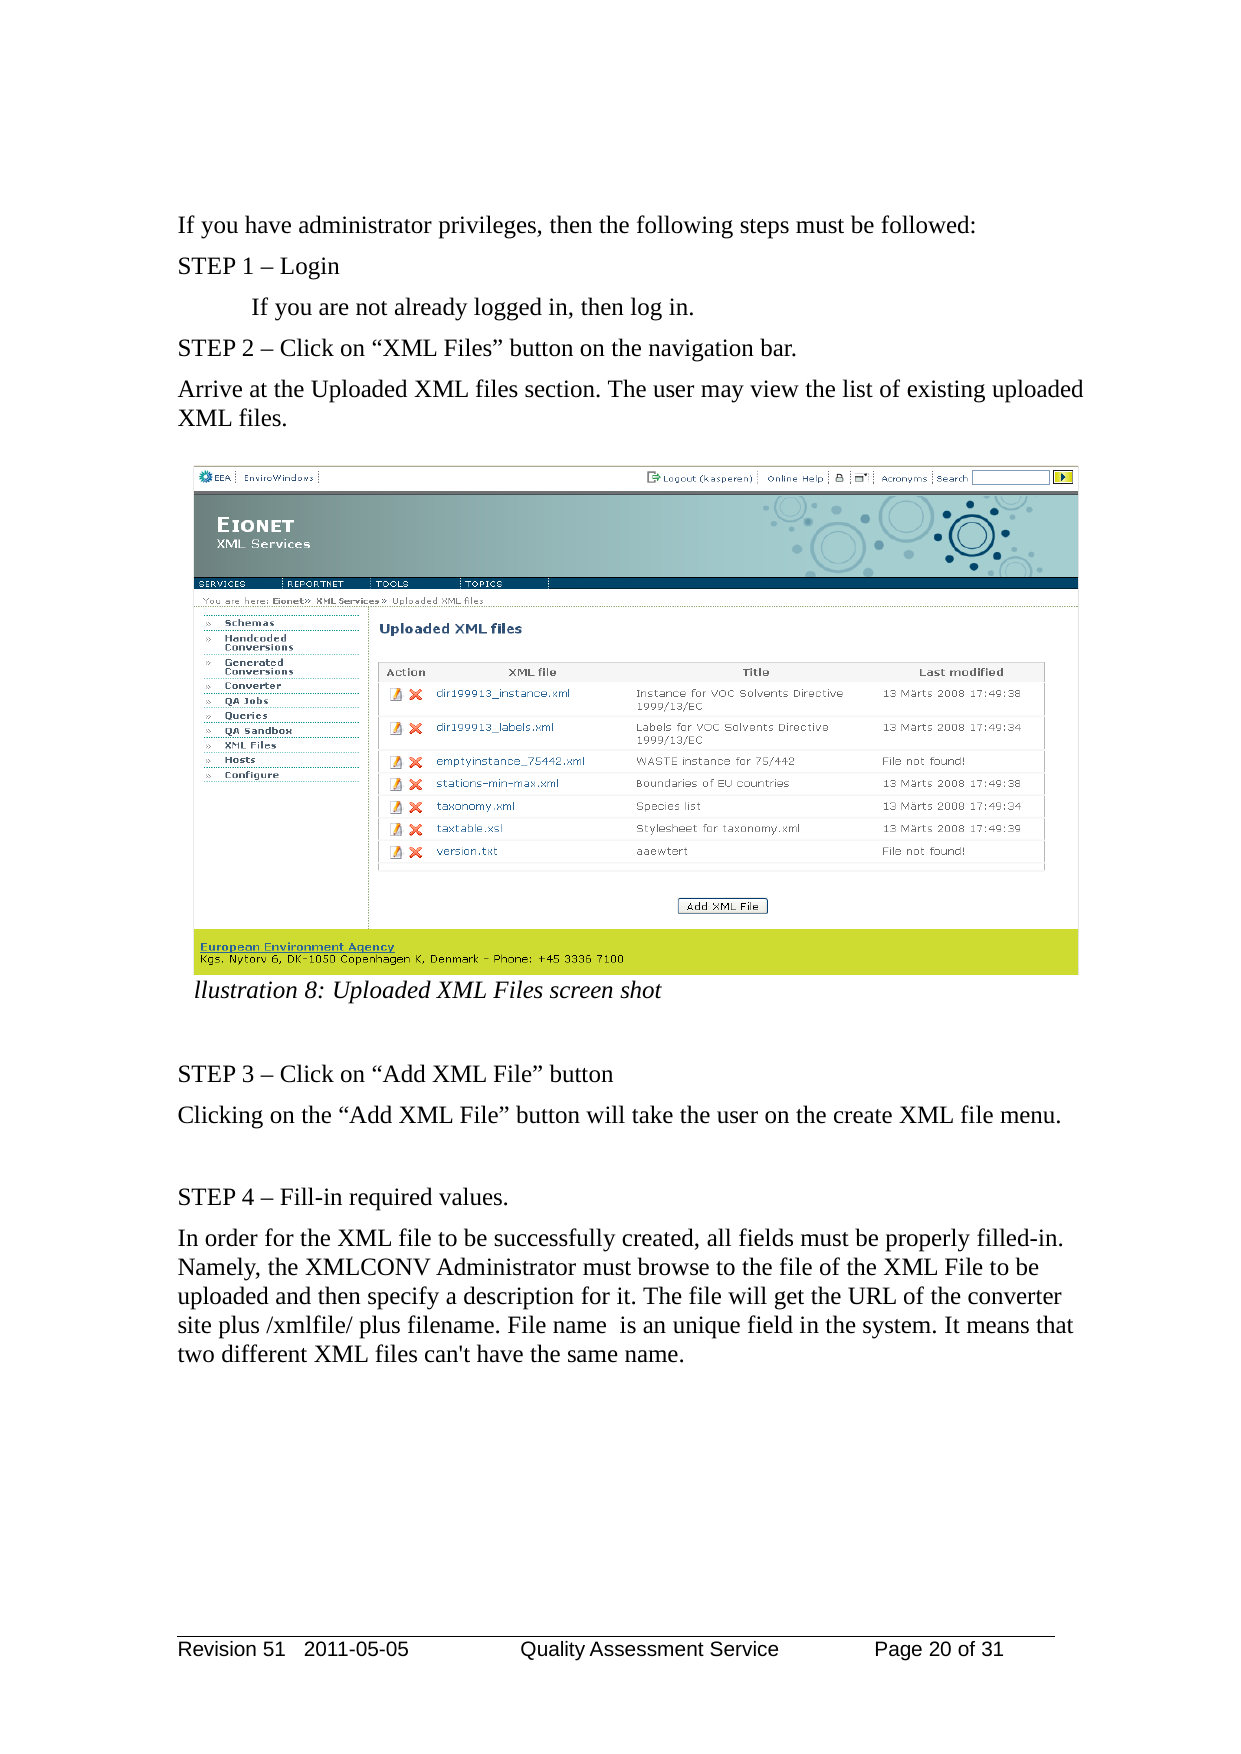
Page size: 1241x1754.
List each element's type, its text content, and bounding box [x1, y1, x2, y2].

text STEP 1 – Login [177, 251, 1092, 280]
text If you have administrator privileges, then the following steps must be followed: [177, 210, 1092, 239]
text Clicking on the “Add XML File” button will take the user on the create XML file menu. [177, 1100, 1092, 1129]
text STEP 2 – Click on “XML Files” button on the navigation bar. [177, 333, 1092, 362]
text If you are not already logged in, then log in. [177, 292, 1092, 321]
text STEP 4 – Fill-in required values. [177, 1182, 1092, 1211]
text In order for the XML file to be successfully created, all fields must be properly filled-in. Namely, the XMLCONV Administrator must browse to the file of the XML File to be uploaded and then specify a description for it. The file will get the URL of the converter site plus /xmlfile/ plus filename. File name is an unique field in the system. It means that two different XML files can't have the same name. [177, 1222, 1092, 1368]
text llustration 8: Uploaded XML Files screen shot [194, 975, 1078, 1004]
text Arrive at the Uploaded XML files section. The user may view the list of existing uploaded XML files. [177, 373, 1092, 432]
text STEP 3 – Click on “Add XML File” button [177, 1059, 1092, 1088]
